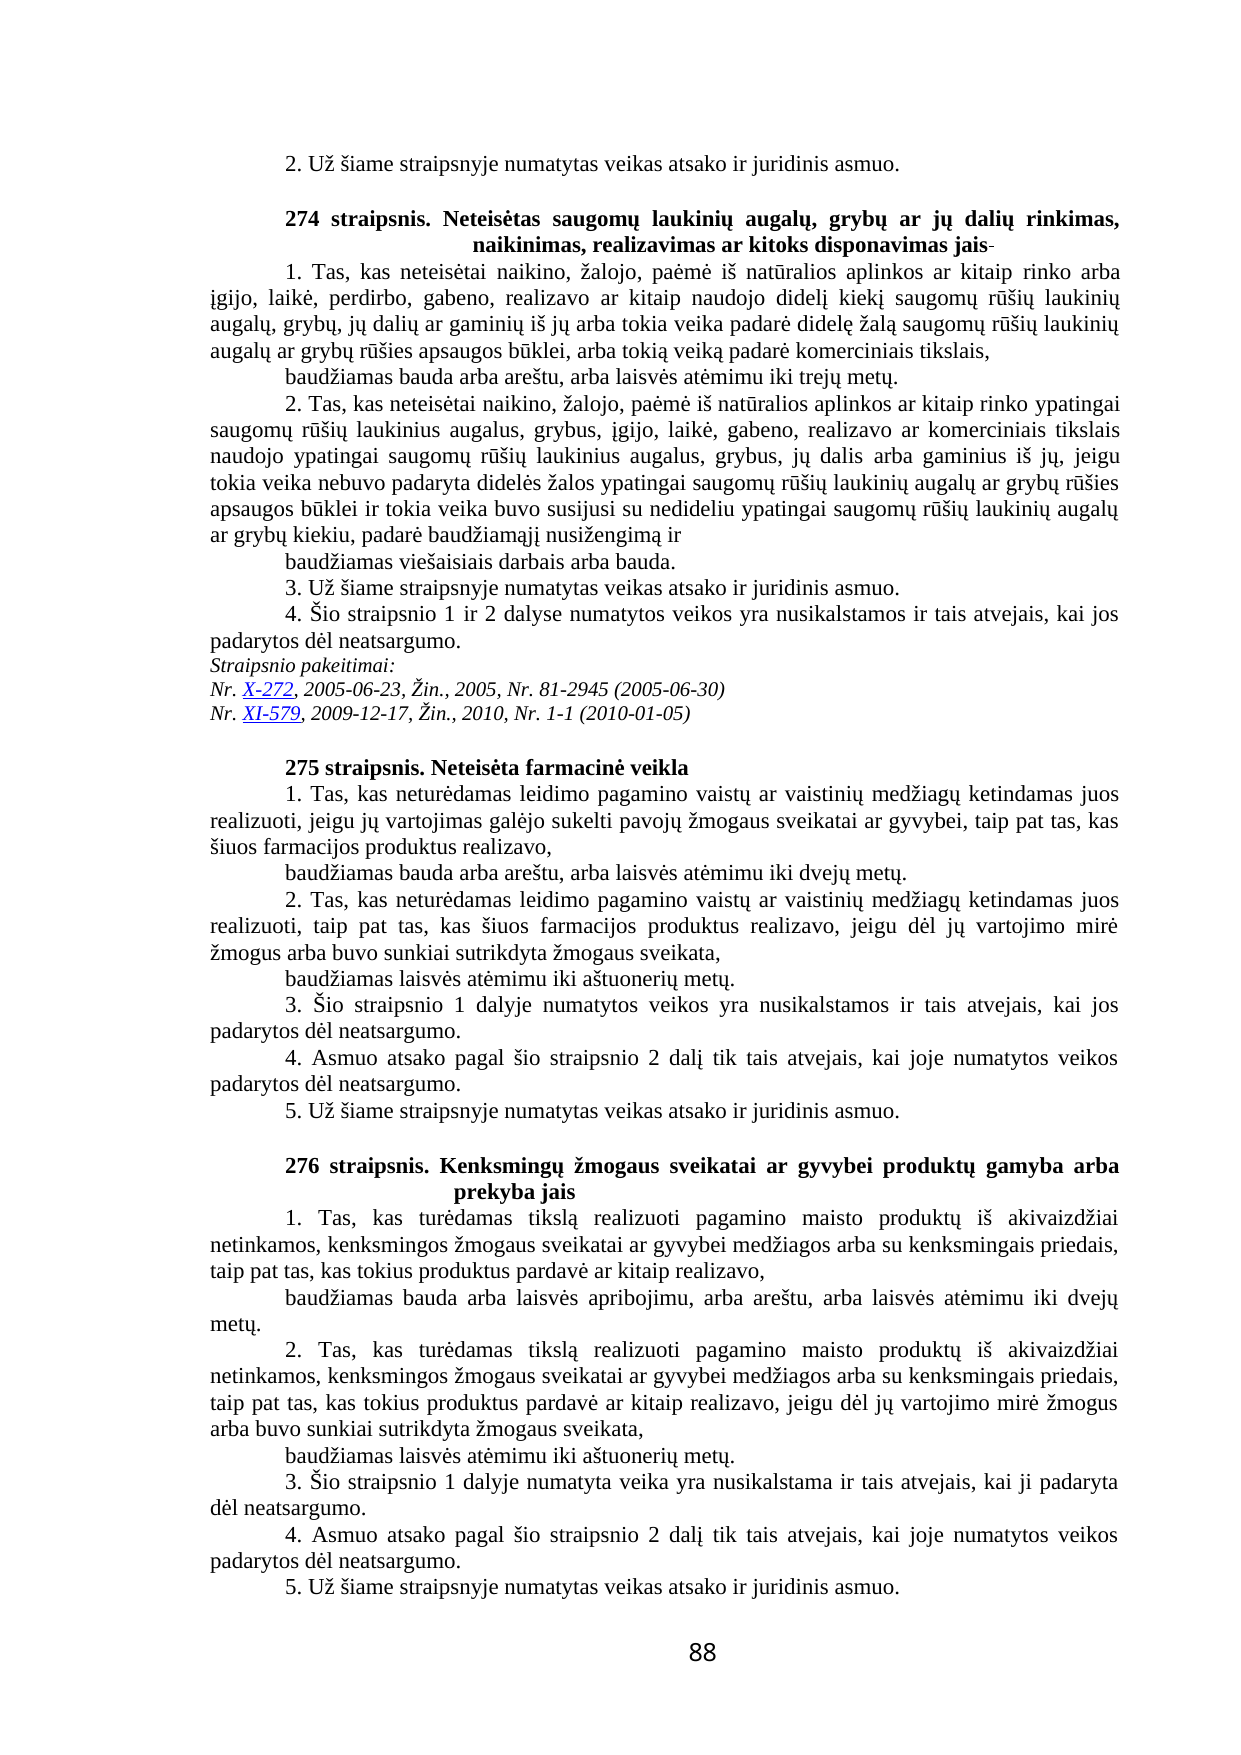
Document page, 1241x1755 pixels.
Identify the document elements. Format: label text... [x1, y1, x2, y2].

text 2. Už šiame straipsnyje numatytas veikas atsako ir juridinis asmuo. [210, 150, 1120, 176]
text 2. Tas, kas neteisėtai naikino, žalojo, paėmė iš natūralios aplinkos ar kitaip rinko ypatingai saugomų rūšių laukinius augalus, grybus, įgijo, laikė, gabeno, realizavo ar komerciniais tikslais naudojo ypatingai saugomų rūšių laukinius augalus, grybus, jų dalis arba gaminius iš jų, jeigu tokia veika nebuvo padaryta didelės žalos ypatingai saugomų rūšių laukinių augalų ar grybų rūšies apsaugos būklei ir tokia veika buvo susijusi su nedideliu ypatingai saugomų rūšių laukinių augalų ar grybų kiekiu, padarė baudžiamąjį nusižengimą ir [210, 389, 1120, 548]
text Nr. XI-579, 2009-12-17, Žin., 2010, Nr. 1-1 (2010-01-05) [210, 701, 1120, 725]
text 5. Už šiame straipsnyje numatytas veikas atsako ir juridinis asmuo. [210, 1097, 1120, 1123]
text 276 straipsnis. Kenksmingų žmogaus sveikatai ar gyvybei produktų gamyba arba prekyba jais [285, 1152, 1120, 1204]
text 275 straipsnis. Neteisėta farmacinė veikla [210, 754, 1120, 780]
text baudžiamas bauda arba areštu, arba laisvės atėmimu iki dvejų metų. [210, 859, 1120, 886]
text Straipsnio pakeitimai: [210, 653, 1120, 677]
text baudžiamas laisvės atėmimu iki aštuonerių metų. [210, 965, 1120, 991]
text 3. Už šiame straipsnyje numatytas veikas atsako ir juridinis asmuo. [210, 574, 1120, 600]
text baudžiamas laisvės atėmimu iki aštuonerių metų. [210, 1442, 1120, 1468]
text baudžiamas viešaisiais darbais arba bauda. [210, 548, 1120, 574]
text 4. Šio straipsnio 1 ir 2 dalyse numatytos veikos yra nusikalstamos ir tais atvejais, kai jos padarytos dėl neatsargumo. [210, 600, 1120, 653]
text 2. Tas, kas neturėdamas leidimo pagamino vaistų ar vaistinių medžiagų ketindamas juos realizuoti, taip pat tas, kas šiuos farmacijos produktus realizavo, jeigu dėl jų vartojimo mirė žmogus arba buvo sunkiai sutrikdyta žmogaus sveikata, [210, 886, 1120, 965]
text 4. Asmuo atsako pagal šio straipsnio 2 dalį tik tais atvejais, kai joje numatytos veikos padarytos dėl neatsargumo. [210, 1044, 1120, 1097]
text 1. Tas, kas neturėdamas leidimo pagamino vaistų ar vaistinių medžiagų ketindamas juos realizuoti, jeigu jų vartojimas galėjo sukelti pavojų žmogaus sveikatai ar gyvybei, taip pat tas, kas šiuos farmacijos produktus realizavo, [210, 780, 1120, 859]
text Nr. X-272, 2005-06-23, Žin., 2005, Nr. 81-2945 (2005-06-30) [210, 677, 1120, 701]
text 2. Tas, kas turėdamas tikslą realizuoti pagamino maisto produktų iš akivaizdžiai netinkamos, kenksmingos žmogaus sveikatai ar gyvybei medžiagos arba su kenksmingais priedais, taip pat tas, kas tokius produktus pardavė ar kitaip realizavo, jeigu dėl jų vartojimo mirė žmogus arba buvo sunkiai sutrikdyta žmogaus sveikata, [210, 1336, 1120, 1442]
text 1. Tas, kas turėdamas tikslą realizuoti pagamino maisto produktų iš akivaizdžiai netinkamos, kenksmingos žmogaus sveikatai ar gyvybei medžiagos arba su kenksmingais priedais, taip pat tas, kas tokius produktus pardavė ar kitaip realizavo, [210, 1204, 1120, 1283]
text 4. Asmuo atsako pagal šio straipsnio 2 dalį tik tais atvejais, kai joje numatytos veikos padarytos dėl neatsargumo. [210, 1521, 1120, 1573]
text 3. Šio straipsnio 1 dalyje numatyta veika yra nusikalstama ir tais atvejais, kai ji padaryta dėl neatsargumo. [210, 1468, 1120, 1521]
text baudžiamas bauda arba areštu, arba laisvės atėmimu iki trejų metų. [210, 363, 1120, 389]
text 5. Už šiame straipsnyje numatytas veikas atsako ir juridinis asmuo. [210, 1573, 1120, 1600]
text 1. Tas, kas neteisėtai naikino, žalojo, paėmė iš natūralios aplinkos ar kitaip rinko arba įgijo, laikė, perdirbo, gabeno, realizavo ar kitaip naudojo didelį kiekį saugomų rūšių laukinių augalų, grybų, jų dalių ar gaminių iš jų arba tokia veika padarė didelę žalą saugomų rūšių laukinių augalų ar grybų rūšies apsaugos būklei, arba tokią veiką padarė komerciniais tikslais, [210, 258, 1120, 363]
text baudžiamas bauda arba laisvės apribojimu, arba areštu, arba laisvės atėmimu iki dvejų metų. [210, 1283, 1120, 1336]
text 3. Šio straipsnio 1 dalyje numatytos veikos yra nusikalstamos ir tais atvejais, kai jos padarytos dėl neatsargumo. [210, 991, 1120, 1044]
text 274 straipsnis. Neteisėtas saugomų laukinių augalų, grybų ar jų dalių rinkimas, naikinimas, realizavimas ar kitoks disponavimas jais [285, 205, 1120, 258]
